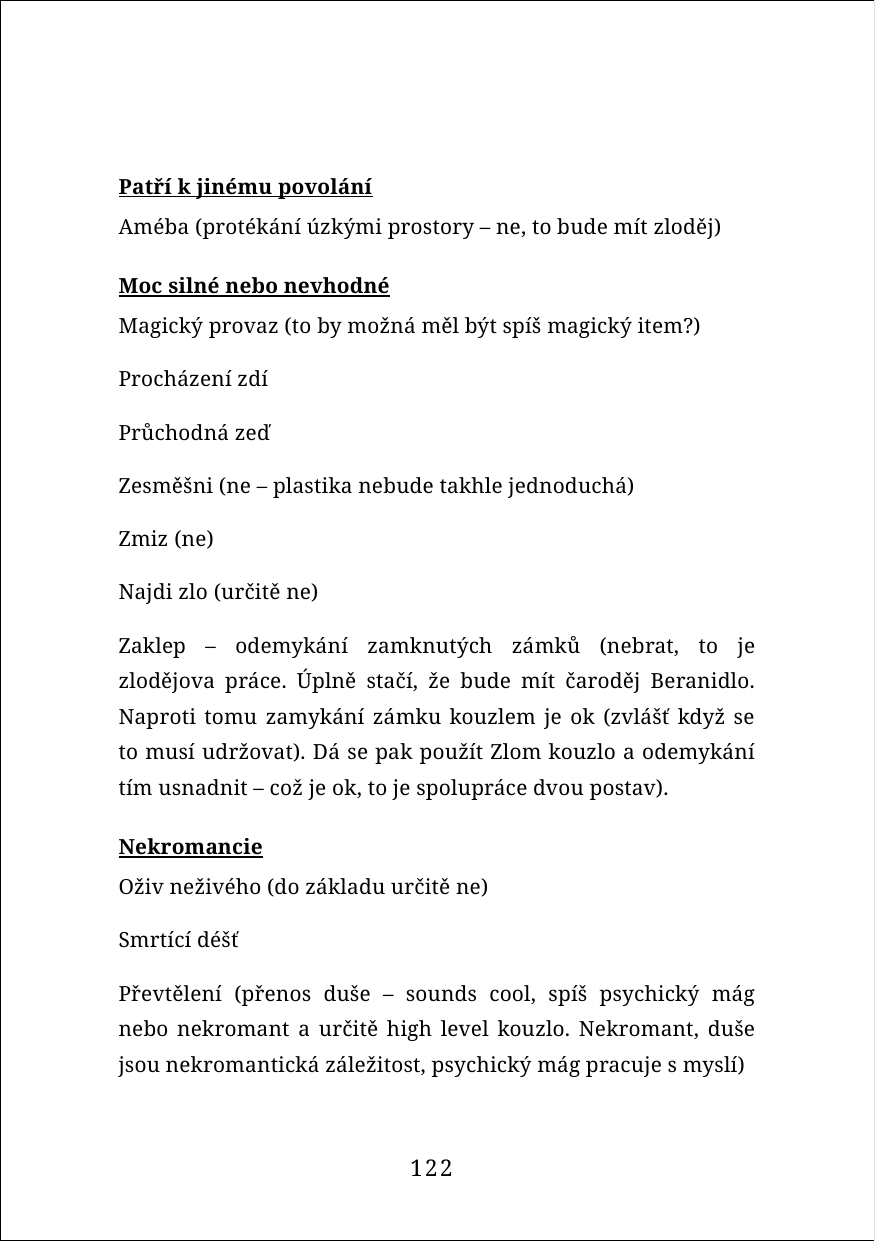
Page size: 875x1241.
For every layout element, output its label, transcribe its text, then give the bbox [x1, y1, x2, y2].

subtitle Patří k jinému povolání [118, 172, 756, 200]
text Zaklep – odemykání zamknutých zámků (nebrat, to je zlodějova práce. Úplně stačí, že bude mít čaroděj Beranidlo. Naproti tomu zamykání zámku kouzlem je ok (zvlášť když se to musí udržovat). Dá se pak použít Zlom kouzlo a odemykání tím usnadnit – což je ok, to je spolupráce dvou postav). [118, 631, 756, 801]
text Smrtící déšť [118, 925, 756, 954]
text Průchodná zeď [118, 418, 756, 446]
text Améba (protékání úzkými prostory – ne, to bude mít zloděj) [118, 212, 756, 240]
subtitle Moc silné nebo nevhodné [118, 271, 756, 299]
text Najdi zlo (určitě ne) [118, 577, 756, 606]
text Procházení zdí [118, 364, 756, 393]
text Zmiz (ne) [118, 524, 756, 553]
subtitle Nekromancie [118, 832, 756, 860]
text Magický provaz (to by možná měl být spíš magický item?) [118, 311, 756, 340]
text Převtělení (přenos duše – sounds cool, spíš psychický mág nebo nekromant a určitě high level kouzlo. Nekromant, duše jsou nekromantická záležitost, psychický mág pracuje s myslí) [118, 979, 756, 1078]
text Oživ neživého (do základu určitě ne) [118, 872, 756, 901]
text Zesměšni (ne – plastika nebude takhle jednoduchá) [118, 471, 756, 499]
